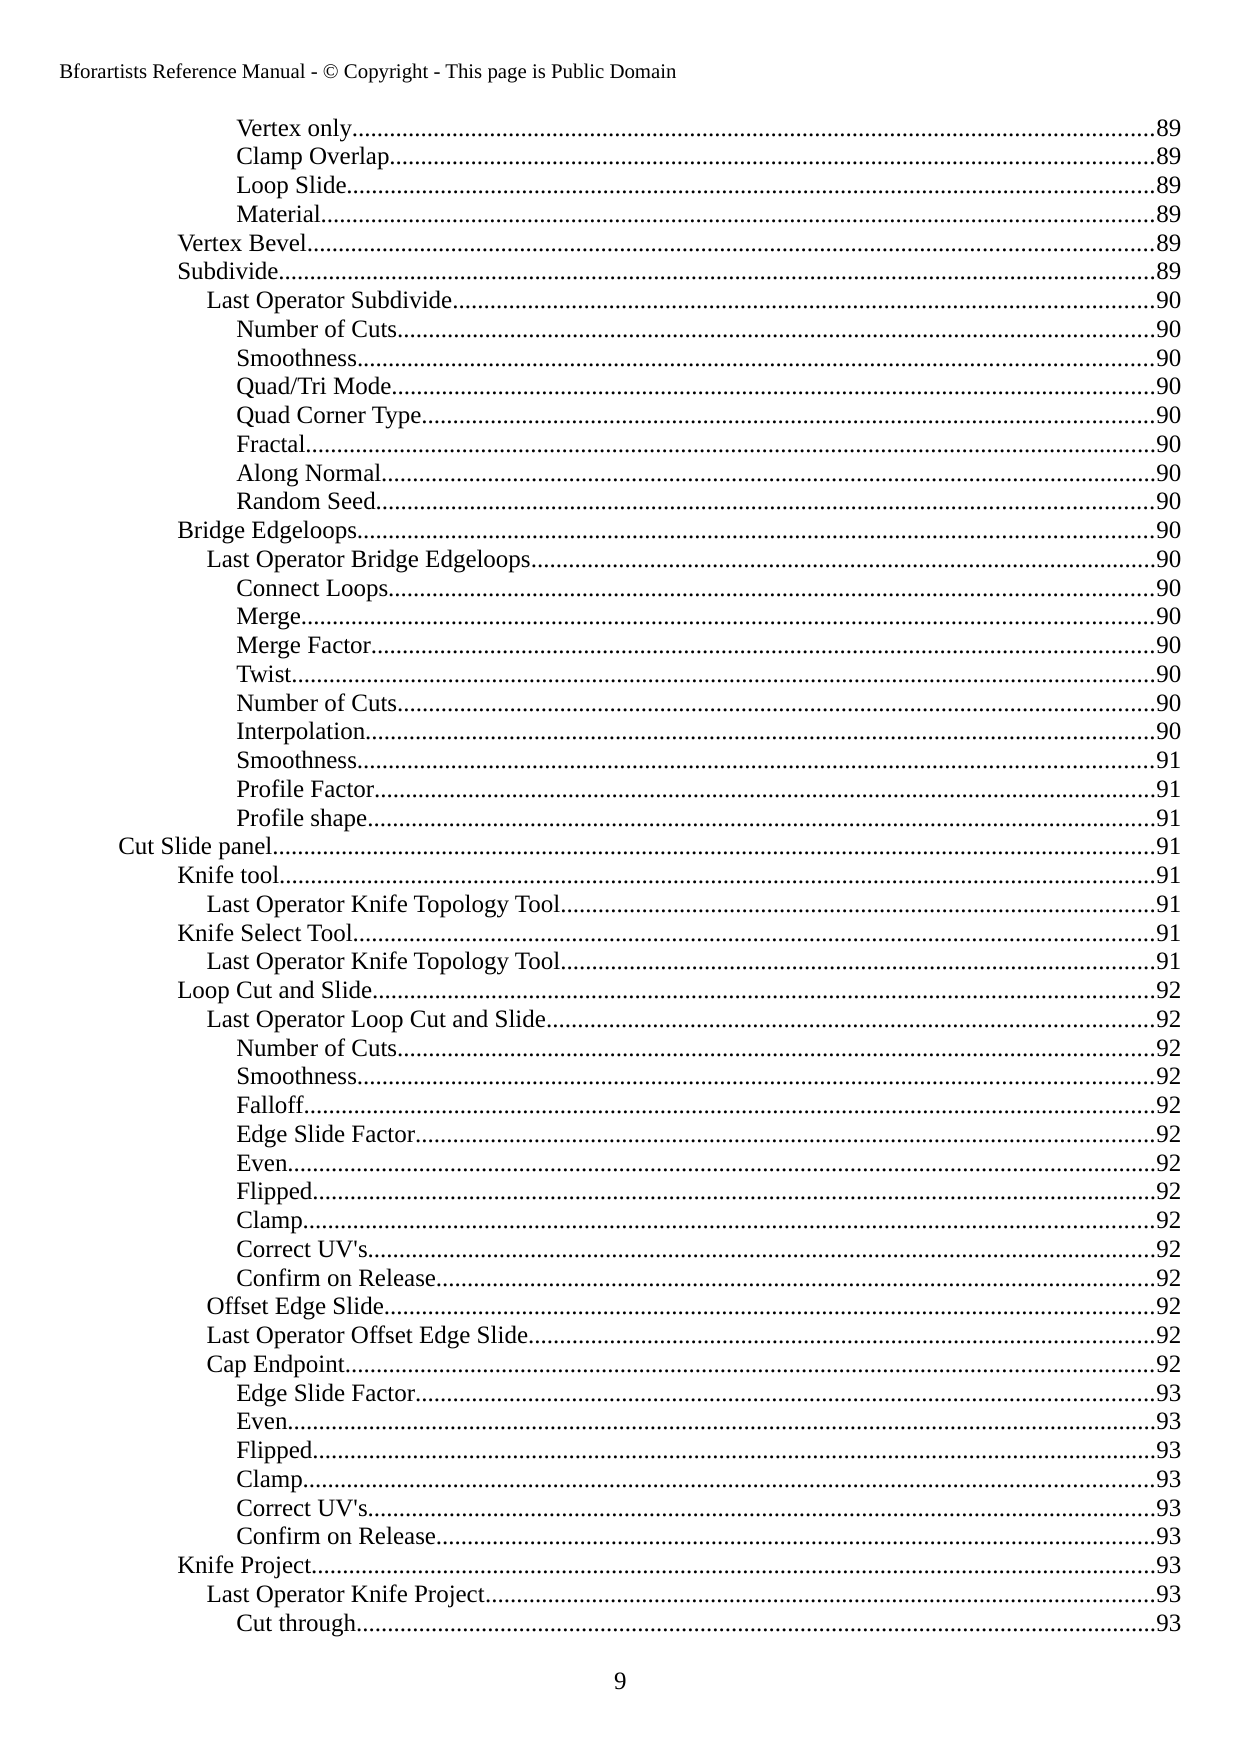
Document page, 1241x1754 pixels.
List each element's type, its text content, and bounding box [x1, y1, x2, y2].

text Cut Slide panel 91 [118, 831, 1181, 860]
text Number of Cuts 92 [236, 1033, 1181, 1061]
text Cut through 93 [236, 1608, 1181, 1636]
text Connect Loops 90 [236, 573, 1181, 601]
text Last Operator Loop Cut and Slide 92 [206, 1004, 1181, 1033]
text Flipped 93 [236, 1435, 1181, 1464]
text Correct UV's 93 [236, 1493, 1181, 1521]
text Confirm on Release 93 [236, 1521, 1181, 1550]
text Merge 90 [236, 601, 1181, 630]
text Quad Corner Type 90 [236, 400, 1181, 429]
text Quad/Tri Mode 90 [236, 371, 1181, 400]
text Vertex Bevel 89 [177, 228, 1181, 256]
text Number of Cuts 90 [236, 314, 1181, 343]
text Even 93 [236, 1406, 1181, 1435]
text Falloff 92 [236, 1090, 1181, 1119]
text Material 89 [236, 199, 1181, 228]
text Last Operator Knife Topology Tool 91 [206, 946, 1181, 975]
text Last Operator Subdivide 90 [206, 285, 1181, 314]
text Last Operator Knife Topology Tool 91 [206, 889, 1181, 918]
text Even 92 [236, 1148, 1181, 1176]
text Loop Slide 89 [236, 170, 1181, 199]
text Last Operator Knife Project 93 [206, 1579, 1181, 1608]
text Edge Slide Factor 93 [236, 1378, 1181, 1406]
text Subdivide 89 [177, 256, 1181, 285]
text Last Operator Offset Edge Slide 92 [206, 1320, 1181, 1349]
text Confirm on Release 92 [236, 1263, 1181, 1291]
text Bridge Edgeloops 90 [177, 515, 1181, 544]
text Cap Endpoint 92 [206, 1349, 1181, 1378]
text Loop Cut and Slide 92 [177, 975, 1181, 1004]
text Offset Edge Slide 92 [206, 1291, 1181, 1320]
text Smoothness 92 [236, 1061, 1181, 1090]
text Knife tool 91 [177, 860, 1181, 889]
text Number of Cuts 90 [236, 688, 1181, 716]
text Clamp 92 [236, 1205, 1181, 1234]
text Random Seed 90 [236, 486, 1181, 515]
text Last Operator Bridge Edgeloops 90 [206, 544, 1181, 573]
text Correct UV's 92 [236, 1234, 1181, 1263]
text Smoothness. 90 [236, 343, 1181, 371]
text Knife Select Tool 91 [177, 918, 1181, 946]
text Fractal 90 [236, 429, 1181, 458]
text Edge Slide Factor 92 [236, 1119, 1181, 1148]
text Clamp Overlap 89 [236, 141, 1181, 170]
text Interpolation 90 [236, 716, 1181, 745]
text Twist 90 [236, 659, 1181, 688]
text Profile Factor 91 [236, 774, 1181, 803]
text Vertex only 89 [236, 113, 1181, 141]
text Along Normal 90 [236, 458, 1181, 486]
text Merge Factor 90 [236, 630, 1181, 659]
text Smoothness 91 [236, 745, 1181, 774]
text Profile shape 91 [236, 803, 1181, 831]
text Knife Project 93 [177, 1550, 1181, 1579]
text Clamp 93 [236, 1464, 1181, 1493]
text Flipped 92 [236, 1176, 1181, 1205]
